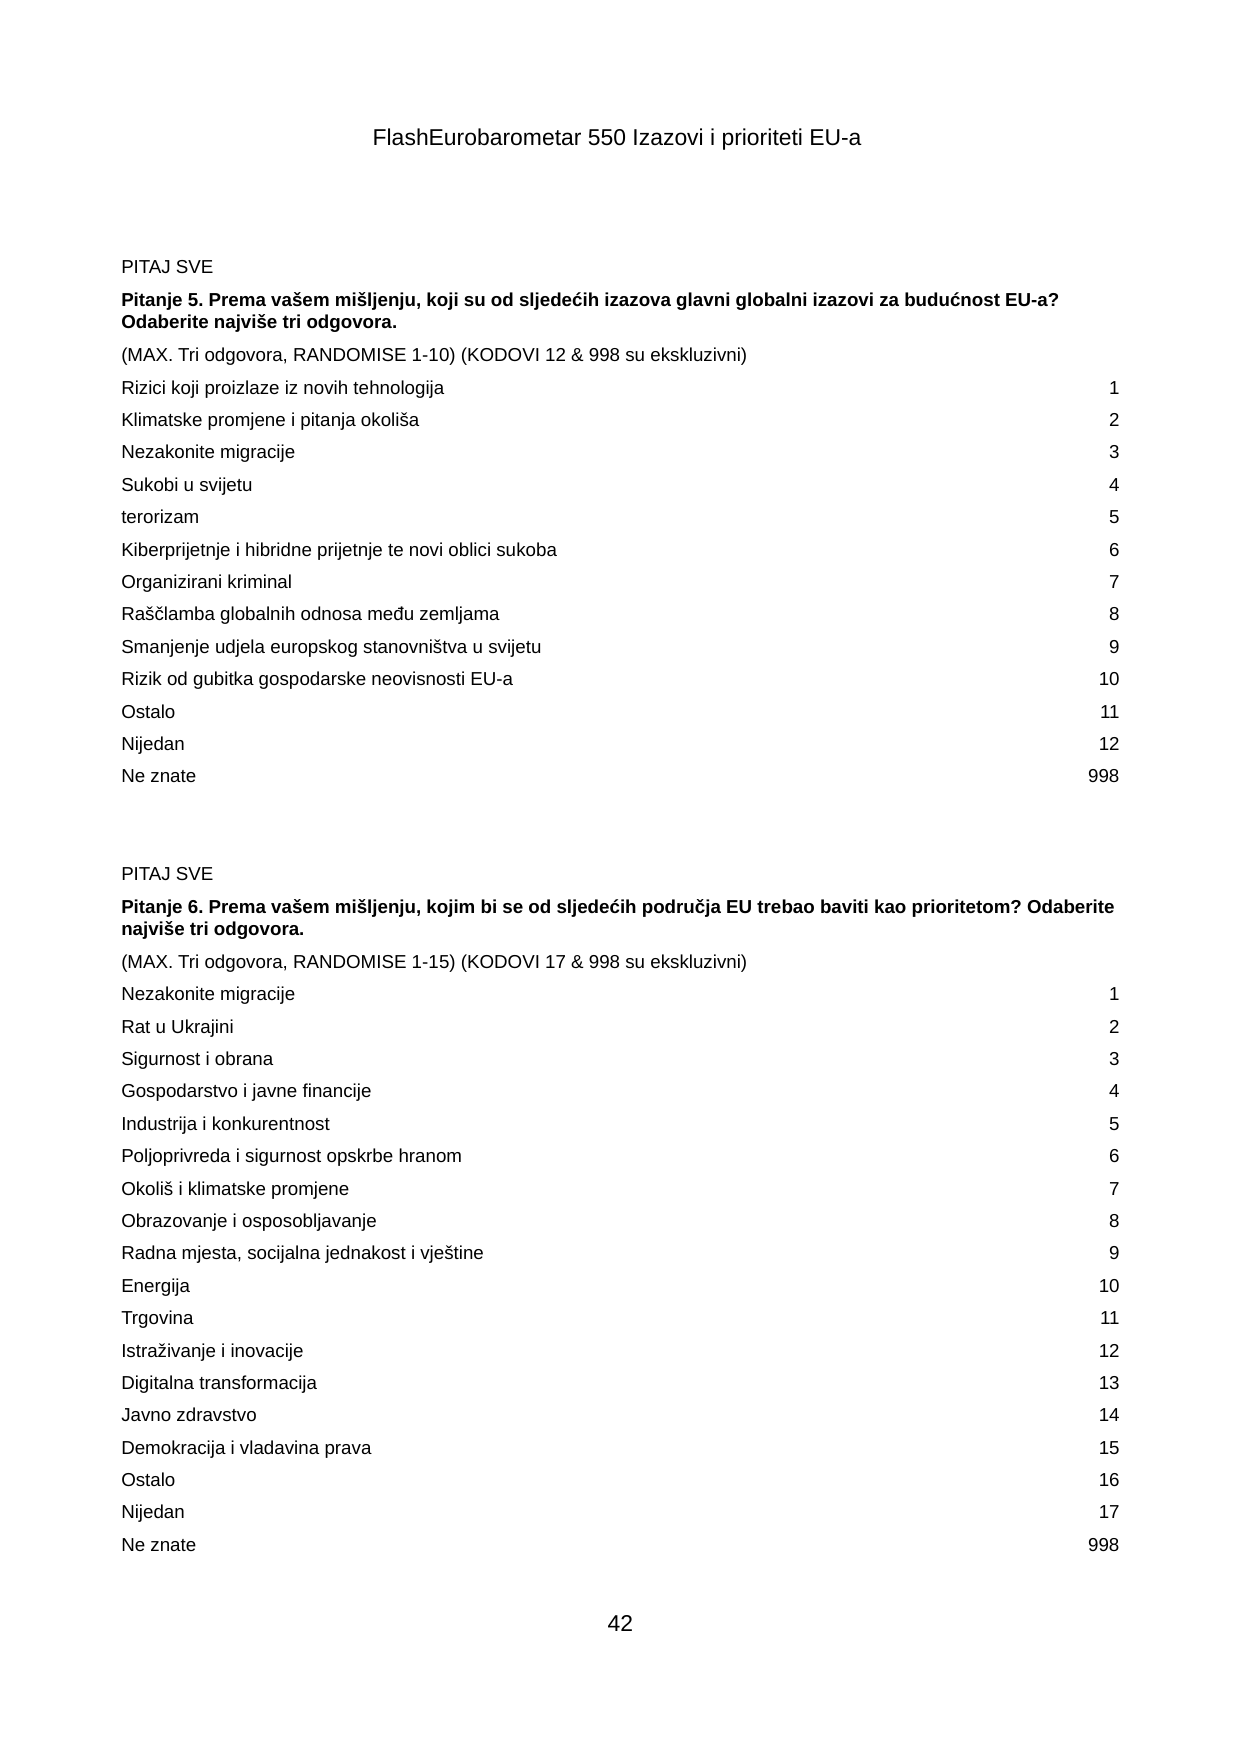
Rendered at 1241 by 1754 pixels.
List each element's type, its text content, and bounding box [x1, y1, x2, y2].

table_cell Nijedan [118, 728, 1054, 760]
table_cell Trgovina [118, 1302, 1054, 1334]
table_cell Rizici koji proizlaze iz novih tehnologija [118, 371, 1054, 403]
table_cell Rat u Ukrajini [118, 1010, 1054, 1042]
table_cell 4 [1055, 468, 1122, 501]
table_cell 9 [1055, 1237, 1122, 1269]
table_cell Industrija i konkurentnost [118, 1107, 1054, 1139]
table_cell 5 [1055, 501, 1122, 533]
table_cell 3 [1055, 1043, 1122, 1075]
table_cell Istraživanje i inovacije [118, 1334, 1054, 1366]
table_cell Sigurnost i obrana [118, 1043, 1054, 1075]
table_cell 15 [1055, 1431, 1122, 1463]
table_cell [1055, 339, 1122, 371]
table_cell 12 [1055, 1334, 1122, 1366]
table_cell Poljoprivreda i sigurnost opskrbe hranom [118, 1140, 1054, 1172]
table_cell Smanjenje udjela europskog stanovništva u svijetu [118, 630, 1054, 663]
table_cell 2 [1055, 404, 1122, 436]
table_cell 998 [1055, 1528, 1122, 1561]
table_cell 17 [1055, 1496, 1122, 1528]
table_cell 3 [1055, 436, 1122, 468]
table_cell Pitanje 6. Prema vašem mišljenju, kojim bi se od sljedećih područja EU trebao baviti kao prioritetom? Odaberite najviše tri odgovora. [118, 889, 1122, 945]
table_cell Kiberprijetnje i hibridne prijetnje te novi oblici sukoba [118, 533, 1054, 565]
table_cell (MAX. Tri odgovora, RANDOMISE 1-10) (KODOVI 12 & 998 su ekskluzivni) [118, 339, 1054, 371]
table_cell Sukobi u svijetu [118, 468, 1054, 501]
table_cell Ostalo [118, 1464, 1054, 1496]
table_cell 6 [1055, 533, 1122, 565]
table_cell 13 [1055, 1366, 1122, 1399]
table_cell Radna mjesta, socijalna jednakost i vještine [118, 1237, 1054, 1269]
table_cell 2 [1055, 1010, 1122, 1042]
table_cell 5 [1055, 1107, 1122, 1139]
table_cell 12 [1055, 728, 1122, 760]
table_cell Gospodarstvo i javne financije [118, 1075, 1054, 1107]
table_cell 7 [1055, 1172, 1122, 1204]
table_cell Ne znate [118, 1528, 1054, 1561]
table_cell Okoliš i klimatske promjene [118, 1172, 1054, 1204]
table_cell Javno zdravstvo [118, 1399, 1054, 1431]
table_cell 10 [1055, 663, 1122, 695]
table_cell Nezakonite migracije [118, 436, 1054, 468]
table_cell Raščlamba globalnih odnosa među zemljama [118, 598, 1054, 630]
table_cell 11 [1055, 695, 1122, 727]
table_cell Energija [118, 1269, 1054, 1302]
table_cell Klimatske promjene i pitanja okoliša [118, 404, 1054, 436]
table_cell 10 [1055, 1269, 1122, 1302]
table_cell 4 [1055, 1075, 1122, 1107]
table_cell [118, 825, 1054, 857]
table_cell PITAJ SVE [118, 857, 1054, 889]
table_cell 16 [1055, 1464, 1122, 1496]
table_cell Organizirani kriminal [118, 565, 1054, 598]
table_cell 1 [1055, 371, 1122, 403]
table_cell Nezakonite migracije [118, 978, 1054, 1010]
table_cell Digitalna transformacija [118, 1366, 1054, 1399]
table_cell Rizik od gubitka gospodarske neovisnosti EU-a [118, 663, 1054, 695]
table_cell 6 [1055, 1140, 1122, 1172]
table_cell 11 [1055, 1302, 1122, 1334]
table_cell 7 [1055, 565, 1122, 598]
table_cell 14 [1055, 1399, 1122, 1431]
table_cell [1055, 825, 1122, 857]
table_cell 9 [1055, 630, 1122, 663]
table_header [1055, 250, 1122, 283]
table_cell (MAX. Tri odgovora, RANDOMISE 1-15) (KODOVI 17 & 998 su ekskluzivni) [118, 945, 1054, 978]
table_cell Pitanje 5. Prema vašem mišljenju, koji su od sljedećih izazova glavni globalni izazovi za budućnost EU-a? Odaberite najviše tri odgovora. [118, 283, 1122, 339]
table_cell 1 [1055, 978, 1122, 1010]
table_cell terorizam [118, 501, 1054, 533]
table_cell Obrazovanje i osposobljavanje [118, 1204, 1054, 1237]
table_cell [1055, 792, 1122, 824]
table_cell [1055, 857, 1122, 889]
table_cell [1055, 945, 1122, 978]
table_cell 998 [1055, 760, 1122, 792]
table_cell Demokracija i vladavina prava [118, 1431, 1054, 1463]
table_cell 8 [1055, 1204, 1122, 1237]
table_cell Nijedan [118, 1496, 1054, 1528]
table_cell [118, 792, 1054, 824]
table_cell Ostalo [118, 695, 1054, 727]
table_cell 8 [1055, 598, 1122, 630]
table_cell Ne znate [118, 760, 1054, 792]
table_header PITAJ SVE [118, 250, 1054, 283]
